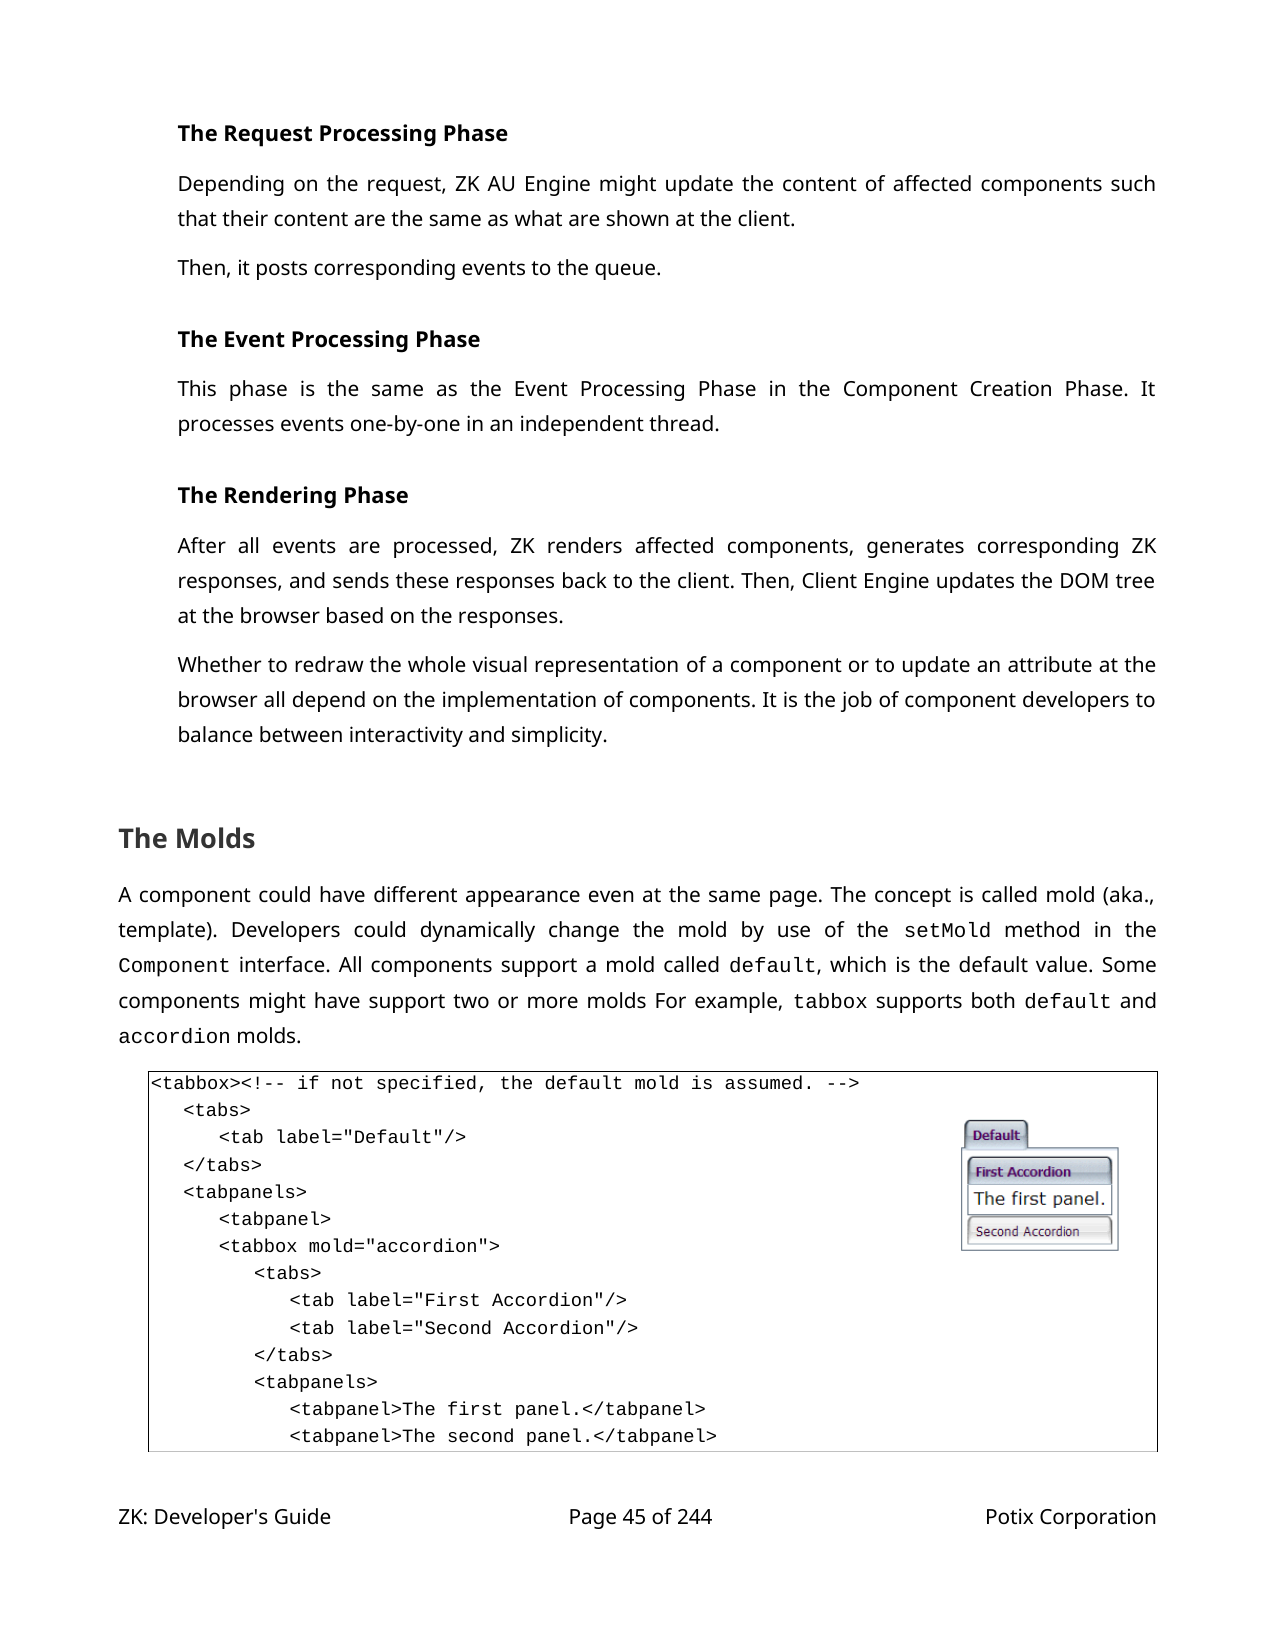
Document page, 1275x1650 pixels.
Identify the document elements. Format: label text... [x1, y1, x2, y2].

text <tabpanel>The second panel.</tabpanel> [149, 1424, 1157, 1451]
text </tabs> [149, 1152, 958, 1177]
text <tabpanel> [149, 1207, 958, 1231]
picture [958, 1116, 1127, 1255]
text <tabpanels> [149, 1179, 958, 1204]
text This phase is the same as the Event Processing Phase in the Component Creation Phase. It processes events one-by-one in an independent thread. [177, 374, 1157, 438]
text A component could have different appearance even at the same page. The concept is called mold (aka., template). Developers could dynamically change the mold by use of the setMold method in the Component interface. All components support a mold called default, which is the default value. Some components might have support two or more molds For example, tabbox supports both default and accordion molds. [118, 880, 1157, 1050]
text [1127, 1152, 1157, 1177]
text After all events are processed, ZK renders affected components, generates corresponding ZK responses, and sends these responses back to the client. Then, Client Engine updates the DOM tree at the browser based on the responses. [177, 531, 1157, 629]
subtitle The Rendering Phase [177, 480, 1157, 510]
text [1127, 1125, 1157, 1149]
text <tab label="Second Accordion"/> [149, 1316, 1157, 1340]
text <tabbox><!-- if not specified, the default mold is assumed. --> [149, 1072, 1157, 1095]
text <tabs> [149, 1261, 1157, 1285]
text <tab label="First Accordion"/> [149, 1288, 1157, 1313]
text Whether to redraw the whole visual representation of a component or to update an attribute at the browser all depend on the implementation of components. It is the job of component developers to balance between interactivity and simplicity. [177, 650, 1157, 749]
text [1127, 1207, 1157, 1231]
subtitle The Event Processing Phase [177, 323, 1157, 353]
subtitle The Molds [118, 819, 1157, 856]
text Then, it posts corresponding events to the queue. [177, 253, 1157, 281]
text </tabs> [149, 1343, 1157, 1367]
text <tab label="Default"/> [149, 1125, 958, 1149]
text <tabs> [149, 1098, 1157, 1122]
subtitle The Request Processing Phase [177, 118, 1157, 148]
text Depending on the request, ZK AU Engine might update the content of affected components such that their content are the same as what are shown at the client. [177, 169, 1157, 232]
text [1127, 1179, 1157, 1204]
text <tabbox mold="accordion"> [149, 1234, 1157, 1258]
text <tabpanels> [149, 1370, 1157, 1394]
text <tabpanel>The first panel.</tabpanel> [149, 1397, 1157, 1421]
